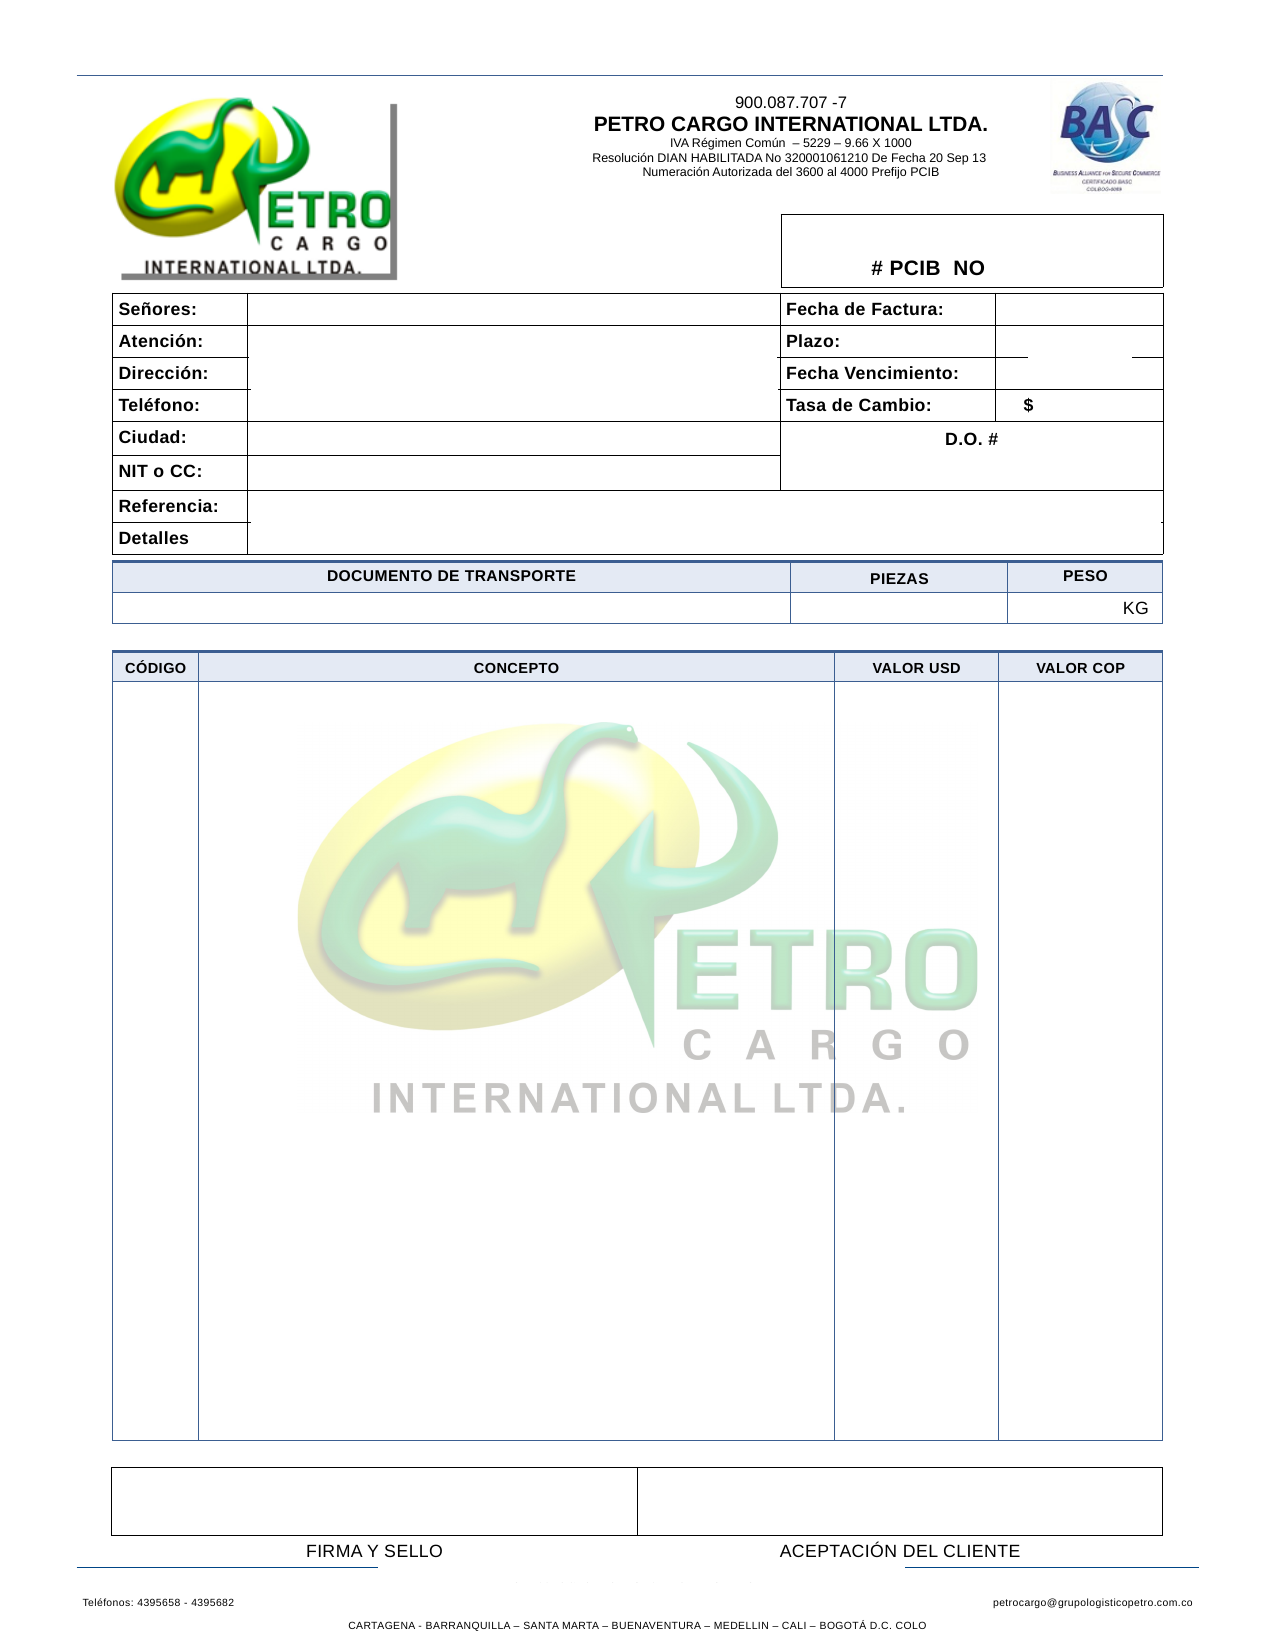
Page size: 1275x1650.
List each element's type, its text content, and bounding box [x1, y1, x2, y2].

table_cell [835, 1221, 998, 1251]
table_cell [113, 771, 198, 801]
table_header [638, 1468, 1162, 1535]
table_header PIEZAS [791, 563, 1007, 592]
table_cell KG [1008, 593, 1162, 623]
table_cell [835, 1341, 998, 1440]
table_cell [999, 861, 1162, 891]
table_cell [199, 1221, 834, 1251]
picture [835, 722, 978, 1113]
table_cell [199, 771, 297, 801]
table_cell [999, 1311, 1162, 1341]
table_cell Detalles [113, 523, 247, 554]
table_cell [199, 1041, 297, 1071]
table_cell [113, 861, 198, 891]
table_cell [199, 981, 297, 1011]
table_cell Tasa de Cambio: [781, 390, 995, 421]
table_cell NIT o CC: [113, 456, 247, 490]
table_header 900.087.707 -7 PETRO CARGO INTERNATIONAL LTDA. IVA Régimen Común – 5229 – 9.66 X 1000 Resolución DIAN HABILITADA No 320001061210 De Fecha 20 Sep 13 Numeración Autorizada del 3600 al 4000 Prefijo PCIB [419, 76, 1163, 214]
table_cell Plazo: [781, 326, 995, 357]
table_cell [996, 358, 1163, 389]
table_cell [199, 1311, 834, 1341]
table_cell [999, 921, 1162, 951]
table_cell [999, 801, 1162, 831]
table_cell [978, 981, 998, 1011]
table_cell [999, 711, 1162, 741]
table_cell [835, 1251, 998, 1281]
table_cell [835, 1131, 998, 1161]
table_cell [835, 1161, 998, 1191]
table_cell [113, 1341, 198, 1440]
table_cell [248, 456, 780, 490]
table_cell [113, 1101, 198, 1131]
table_cell [199, 1071, 297, 1101]
table_cell [419, 214, 781, 287]
table_header [77, 76, 419, 287]
table_cell [999, 682, 1162, 711]
table_cell [113, 1221, 198, 1251]
table_cell FACTURA DE VENTA # pcib No [782, 215, 1163, 287]
table_header [108, 287, 1167, 560]
table_cell [835, 711, 998, 741]
table_cell [978, 861, 998, 891]
table_cell [199, 1161, 834, 1191]
table_cell [113, 1071, 198, 1101]
table_cell Teléfonos: 4395658 - 4395682 [77, 1591, 637, 1614]
table_cell [835, 1101, 998, 1131]
table_cell CARTAGENA - BARRANQUILLA – SANTA MARTA – BUENAVENTURA – MEDELLIN – CALI – BOGOTÁ D.C. COLO [77, 1614, 1198, 1637]
table_cell [113, 1191, 198, 1221]
table_cell $ [996, 390, 1163, 421]
table_header DOCUMENTO DE TRANSPORTE [113, 563, 790, 592]
table_cell [199, 1341, 834, 1440]
table_cell d.o. # [781, 422, 1163, 455]
table_cell [835, 1281, 998, 1311]
table_cell Teléfono: [113, 390, 247, 421]
table_cell [199, 1191, 834, 1221]
table_cell [199, 741, 297, 771]
table_cell [113, 741, 198, 771]
table_header [996, 294, 1163, 325]
table_cell [248, 358, 780, 389]
table_cell [248, 326, 780, 357]
table_cell [113, 1131, 198, 1161]
table_cell [113, 711, 198, 741]
table_cell [199, 1011, 297, 1041]
table_cell [199, 861, 297, 891]
table_cell [113, 1251, 198, 1281]
table_header CR 106 15 a 25 LT 31 BG 20 MZ 5 ZF FONTIBON [77, 1568, 1198, 1591]
table_cell [113, 831, 198, 861]
table_cell [199, 891, 297, 921]
table_header [248, 294, 780, 325]
table_cell [199, 951, 297, 981]
table_cell Fecha Vencimiento: [781, 358, 995, 389]
table_cell [113, 1041, 198, 1071]
table_cell [978, 891, 998, 921]
table_cell [199, 1251, 834, 1281]
table_cell [112, 1499, 637, 1535]
table_cell [113, 801, 198, 831]
table_cell [113, 1311, 198, 1341]
table_cell [978, 831, 998, 861]
table_cell [113, 593, 790, 623]
table_cell [199, 1131, 834, 1161]
table_cell [999, 1131, 1162, 1161]
table_cell [978, 1071, 998, 1101]
table_cell [996, 326, 1163, 357]
table_header concepto [199, 653, 834, 681]
table_cell [199, 831, 297, 861]
table_cell [999, 771, 1162, 801]
table_cell Atención: [113, 326, 247, 357]
table_cell [999, 1011, 1162, 1041]
table_cell [835, 682, 998, 711]
table_cell [248, 491, 1163, 522]
picture [104, 90, 404, 284]
table_cell [978, 741, 998, 771]
table_cell [999, 1251, 1162, 1281]
table_header Fecha de Factura: [781, 294, 995, 325]
table_cell [113, 921, 198, 951]
picture [297, 722, 834, 1113]
picture [1050, 78, 1161, 194]
table_cell [113, 951, 198, 981]
table_cell [999, 1161, 1162, 1191]
table_cell [199, 921, 297, 951]
table_cell [199, 801, 297, 831]
table_cell [999, 1101, 1162, 1131]
table_header código [113, 653, 198, 681]
table_cell [113, 981, 198, 1011]
table_cell FIRMA Y SELLO [111, 1536, 637, 1567]
table_header [112, 1468, 637, 1499]
table_cell [113, 891, 198, 921]
table_cell [199, 711, 834, 741]
table_cell [999, 1341, 1162, 1440]
table_cell [113, 1161, 198, 1191]
table_header Señores: [113, 294, 247, 325]
table_cell [835, 1311, 998, 1341]
table_cell [113, 1281, 198, 1311]
table_cell [199, 682, 834, 711]
table_cell [999, 1191, 1162, 1221]
table_cell [999, 1041, 1162, 1071]
table_cell [978, 1011, 998, 1041]
table_cell petrocargo@grupologisticopetro.com.co [638, 1591, 1198, 1614]
table_cell [999, 741, 1162, 771]
table_cell [978, 771, 998, 801]
table_cell [791, 593, 1007, 623]
table_cell Ciudad: [113, 422, 247, 455]
table_cell [978, 921, 998, 951]
table_cell [999, 1281, 1162, 1311]
table_cell [248, 523, 1163, 554]
table_cell [999, 831, 1162, 861]
table_cell [999, 891, 1162, 921]
table_cell [999, 951, 1162, 981]
table_cell [248, 422, 780, 455]
table_cell [248, 390, 780, 421]
table_header Valor cop [999, 653, 1162, 681]
table_cell [113, 1011, 198, 1041]
table_header Valor usd [835, 653, 998, 681]
table_cell [978, 951, 998, 981]
table_cell [978, 1041, 998, 1071]
table_cell [999, 981, 1162, 1011]
table_cell [835, 1191, 998, 1221]
table_cell [199, 1281, 834, 1311]
table_cell [199, 1101, 834, 1131]
table_cell [113, 682, 198, 711]
table_cell Referencia: [113, 491, 247, 522]
table_cell [999, 1071, 1162, 1101]
table_cell ACEPTACIÓN DEL CLIENTE [638, 1536, 1162, 1567]
table_cell [999, 1221, 1162, 1251]
table_cell [978, 801, 998, 831]
table_cell [781, 455, 1163, 490]
table_cell Dirección: [113, 358, 247, 389]
table_header PESO [1008, 563, 1162, 592]
